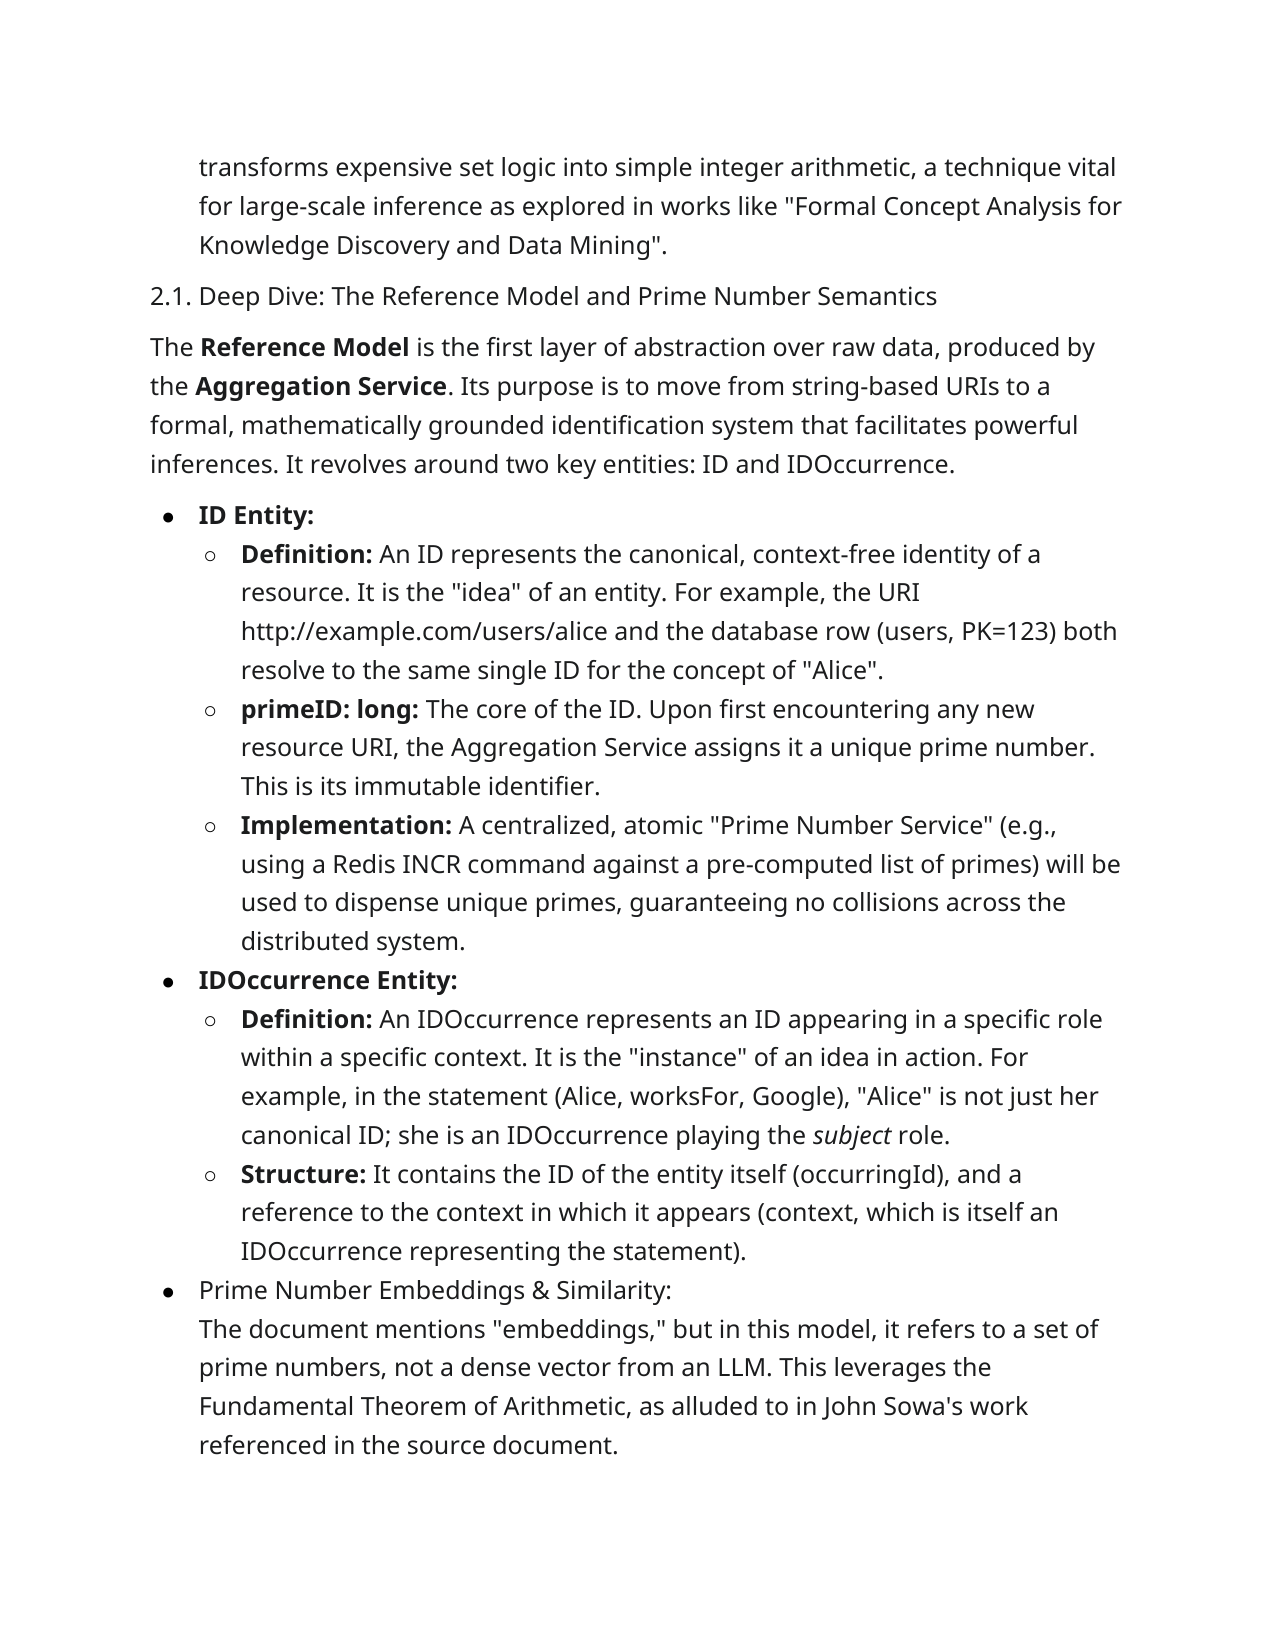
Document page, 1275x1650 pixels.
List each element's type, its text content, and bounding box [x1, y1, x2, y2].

list IDOccurrence Entity: [161, 962, 1125, 997]
list Definition: An ID represents the canonical, context-free identity of a resource. It is the "idea" of an entity. For example, the URI http://example.com/users/alice and the database row (users, PK=123) both resolve to the same single ID for the concept of "Alice". [203, 536, 1125, 687]
list transforms expensive set logic into simple integer arithmetic, a technique vital for large-scale inference as explored in works like "Formal Concept Analysis for Knowledge Discovery and Data Mining". [161, 150, 1125, 262]
subtitle 2.1. Deep Dive: The Reference Model and Prime Number Semantics [150, 279, 1125, 313]
list Implementation: A centralized, atomic "Prime Number Service" (e.g., using a Redis INCR command against a pre-computed list of primes) will be used to dispense unique primes, guaranteeing no collisions across the distributed system. [203, 807, 1125, 958]
list Definition: An IDOccurrence represents an ID appearing in a specific role within a specific context. It is the "instance" of an idea in action. For example, in the statement (Alice, worksFor, Google), "Alice" is not just her canonical ID; she is an IDOccurrence playing the subject role. [203, 1001, 1125, 1152]
list Structure: It contains the ID of the entity itself (occurringId), and a reference to the context in which it appears (context, which is itself an IDOccurrence representing the statement). [203, 1156, 1125, 1268]
list ID Entity: [161, 497, 1125, 532]
text The Reference Model is the first layer of abstraction over raw data, produced by the Aggregation Service. Its purpose is to move from string-based URIs to a formal, mathematically grounded identification system that facilitates powerful inferences. It revolves around two key entities: ID and IDOccurrence. [150, 330, 1125, 480]
list Prime Number Embeddings & Similarity: The document mentions "embeddings," but in this model, it refers to a set of prime numbers, not a dense vector from an LLM. This leverages the Fundamental Theorem of Arithmetic, as alluded to in John Sowa's work referenced in the source document. [161, 1272, 1125, 1462]
list primeID: long: The core of the ID. Upon first encountering any new resource URI, the Aggregation Service assigns it a unique prime number. This is its immutable identifier. [203, 691, 1125, 803]
